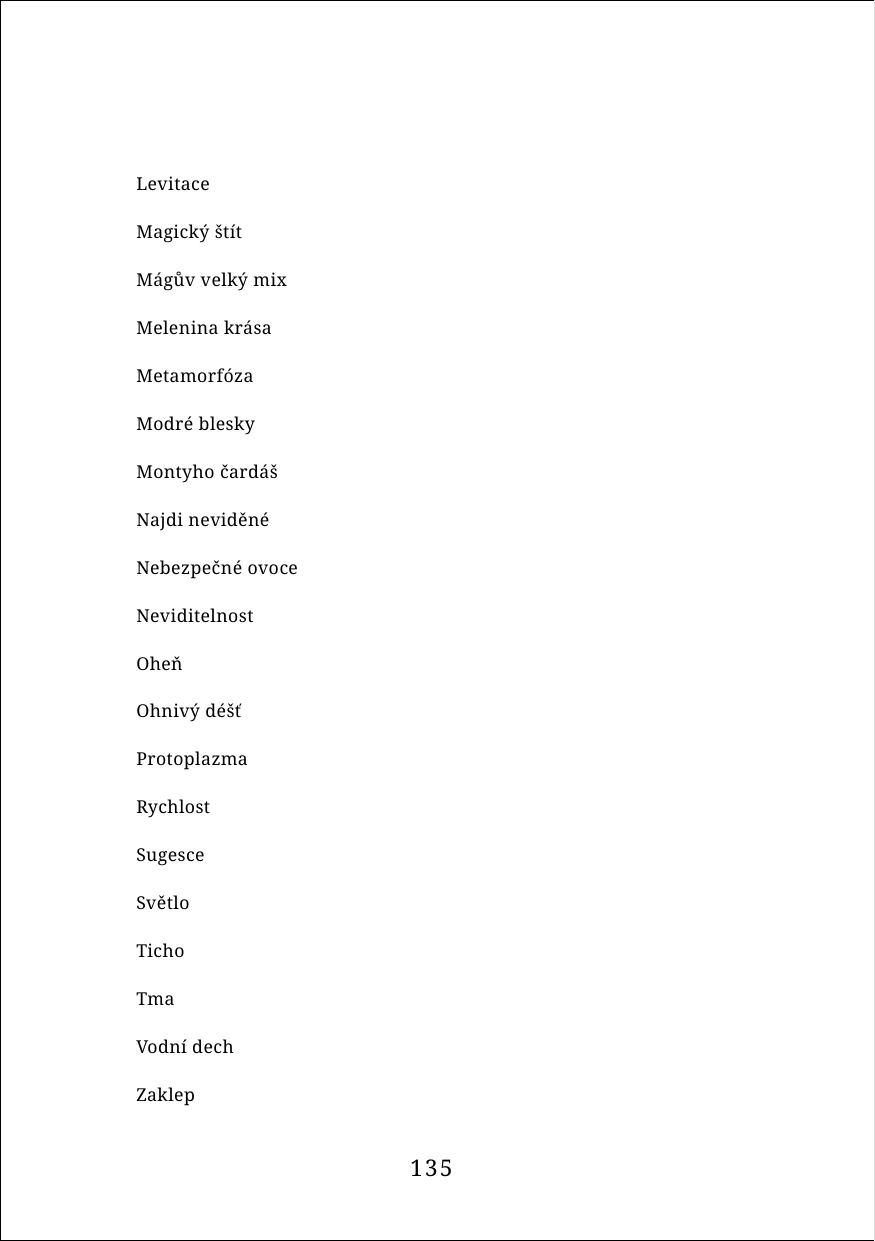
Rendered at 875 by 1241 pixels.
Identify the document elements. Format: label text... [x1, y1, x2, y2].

text Oheň [136, 651, 756, 675]
text Světlo [136, 891, 756, 915]
text Rychlost [136, 795, 756, 819]
text Nebezpečné ovoce [136, 555, 756, 579]
text Ticho [136, 938, 756, 963]
text Melenina krása [136, 316, 756, 340]
text Sugesce [136, 843, 756, 867]
text Ohnivý déšť [136, 699, 756, 723]
text Magický štít [136, 220, 756, 244]
text Mágův velký mix [136, 268, 756, 292]
text Vodní dech [136, 1034, 756, 1058]
text Tma [136, 986, 756, 1011]
text Najdi neviděné [136, 507, 756, 531]
text Montyho čardáš [136, 459, 756, 483]
text Levitace [136, 172, 756, 196]
text Protoplazma [136, 747, 756, 771]
text Neviditelnost [136, 603, 756, 627]
text Metamorfóza [136, 363, 756, 388]
text Modré blesky [136, 411, 756, 436]
text Zaklep [136, 1082, 756, 1106]
